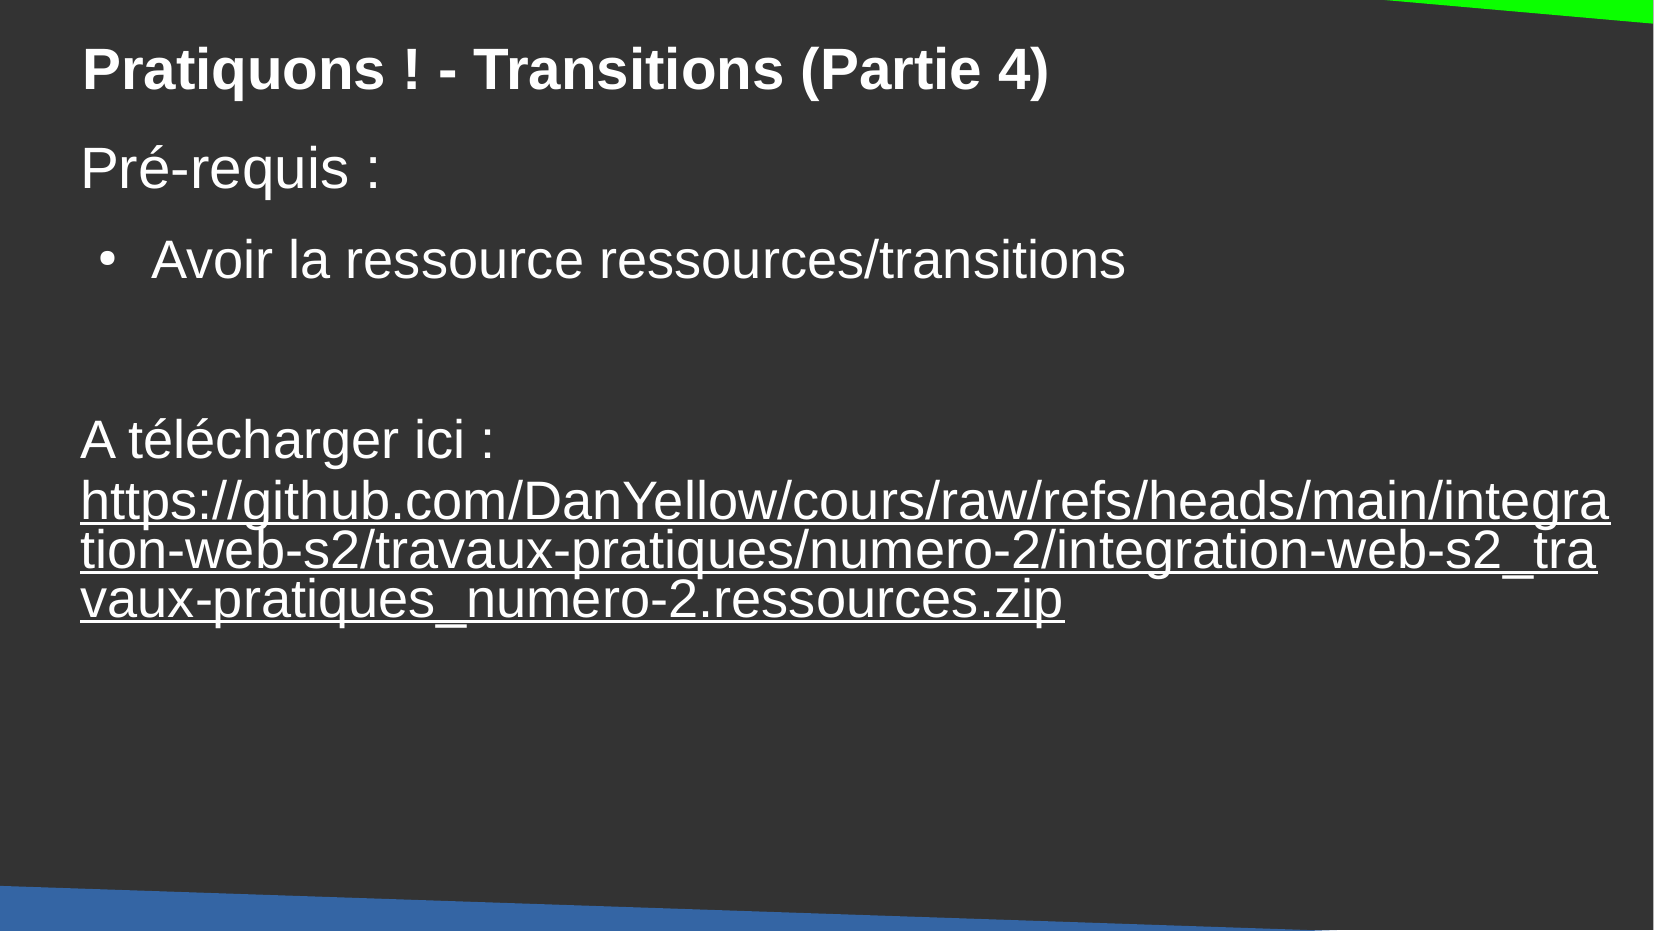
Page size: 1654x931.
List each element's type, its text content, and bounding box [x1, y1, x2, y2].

title Pratiquons ! - Transitions (Partie 4) [82, 37, 1571, 114]
list Pré-requis : Avoir la ressource ressources/transitions A télécharger ici : https://github.com/DanYellow/cours/raw/refs/heads/main/integration-web-s2/travaux-pratiques/numero-2/integration-web-s2_travaux-pratiques_numero-2.ressources.zip [80, 135, 1620, 721]
text_box [1384, 0, 1653, 24]
text_box [0, 885, 1337, 931]
